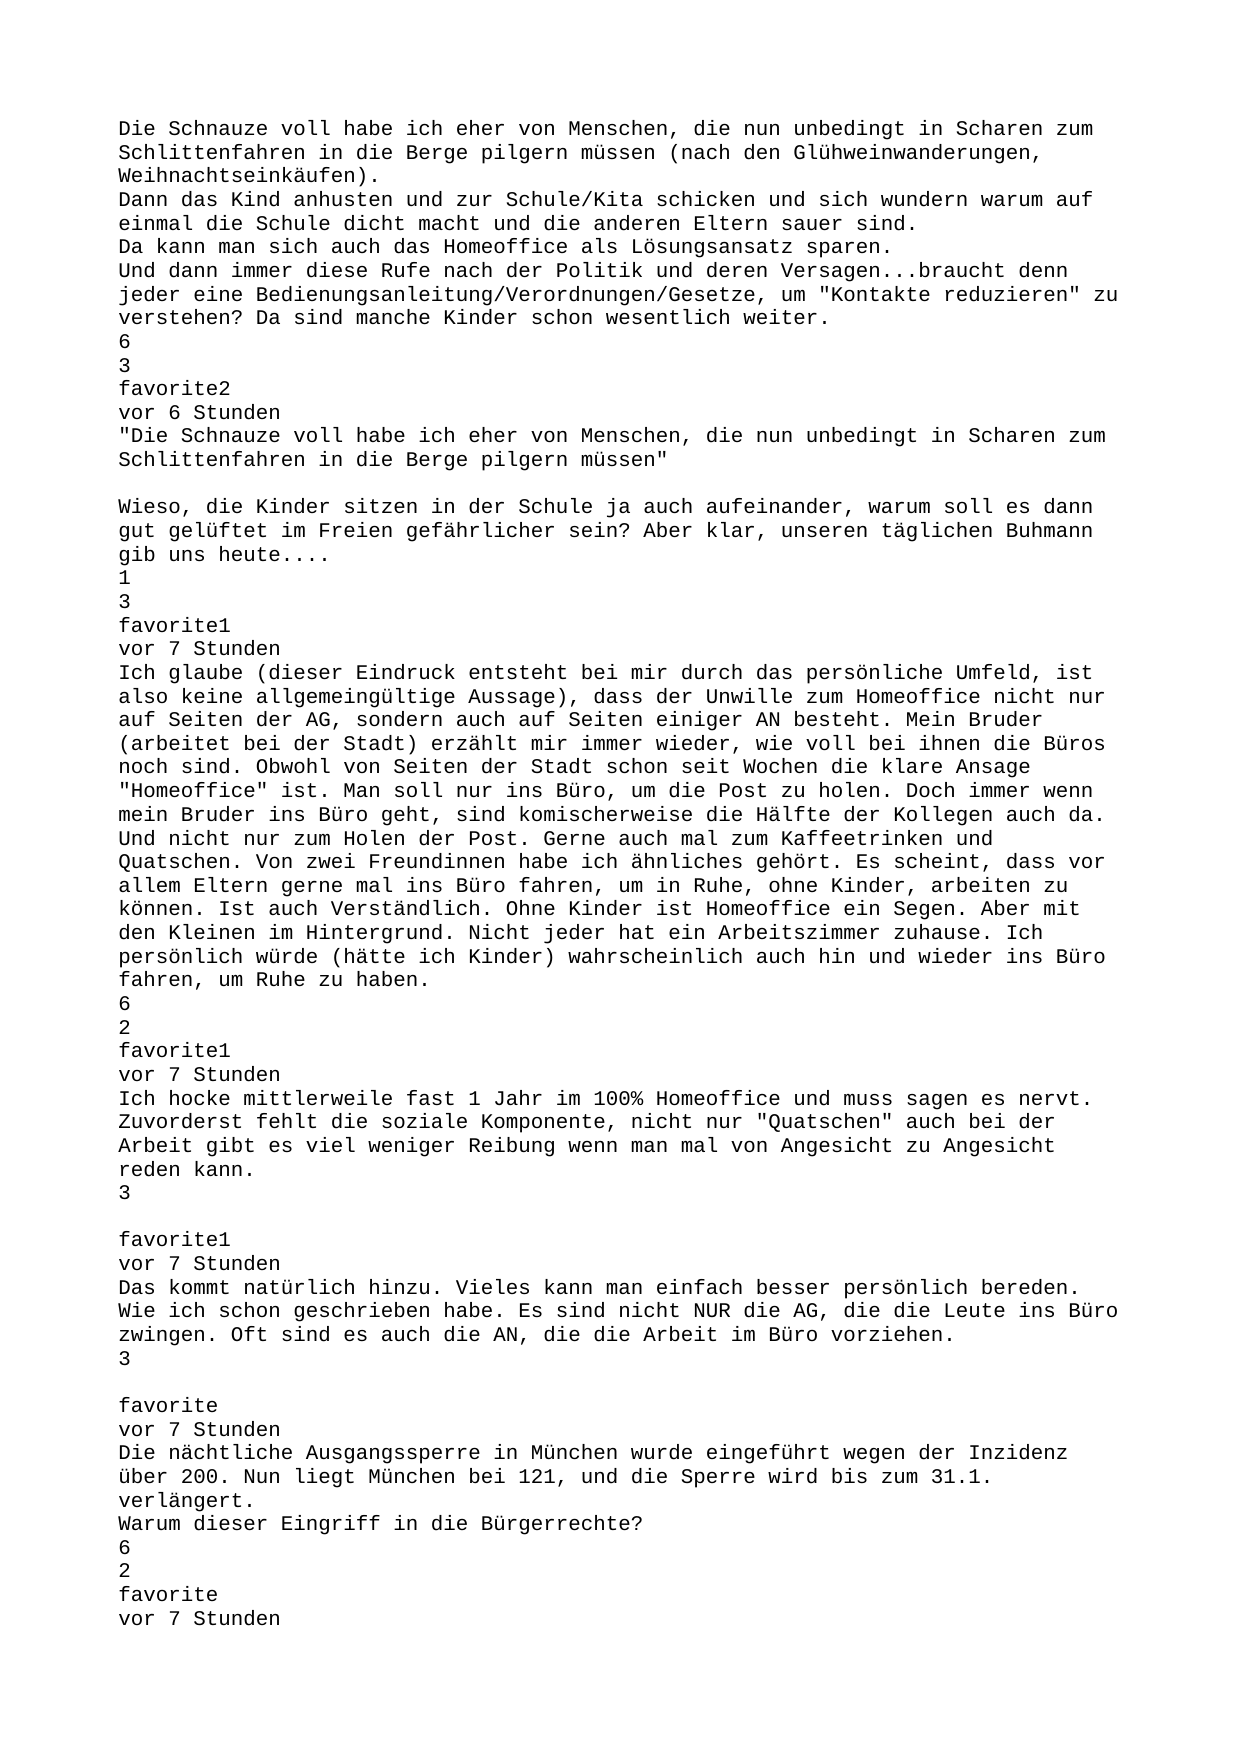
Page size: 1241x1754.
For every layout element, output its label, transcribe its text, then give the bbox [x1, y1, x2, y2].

text 6 [118, 993, 1122, 1017]
text 2 [118, 1561, 1122, 1584]
text 3 [118, 354, 1122, 378]
text vor 6 Stunden [118, 402, 1122, 426]
text Die nächtliche Ausgangssperre in München wurde eingeführt wegen der Inzidenz über 200. Nun liegt München bei 121, und die Sperre wird bis zum 31.1. verlängert. [118, 1442, 1122, 1513]
text 2 [118, 1017, 1122, 1040]
text vor 7 Stunden [118, 638, 1122, 662]
text 3 [118, 591, 1122, 615]
text vor 7 Stunden [118, 1064, 1122, 1088]
text "Die Schnauze voll habe ich eher von Menschen, die nun unbedingt in Scharen zum Schlittenfahren in die Berge pilgern müssen" [118, 426, 1122, 473]
text Wieso, die Kinder sitzen in der Schule ja auch aufeinander, warum soll es dann gut gelüftet im Freien gefährlicher sein? Aber klar, unseren täglichen Buhmann gib uns heute.... [118, 496, 1122, 567]
text Das kommt natürlich hinzu. Vieles kann man einfach besser persönlich bereden. Wie ich schon geschrieben habe. Es sind nicht NUR die AG, die die Leute ins Büro zwingen. Oft sind es auch die AN, die die Arbeit im Büro vorziehen. [118, 1277, 1122, 1348]
text favorite1 [118, 1040, 1122, 1064]
text favorite1 [118, 615, 1122, 638]
text 1 [118, 567, 1122, 591]
text 6 [118, 1537, 1122, 1561]
text Und dann immer diese Rufe nach der Politik und deren Versagen...braucht denn jeder eine Bedienungsanleitung/Verordnungen/Gesetze, um "Kontakte reduzieren" zu verstehen? Da sind manche Kinder schon wesentlich weiter. [118, 260, 1122, 331]
text favorite [118, 1395, 1122, 1419]
text Dann das Kind anhusten und zur Schule/Kita schicken und sich wundern warum auf einmal die Schule dicht macht und die anderen Eltern sauer sind. [118, 189, 1122, 236]
text vor 7 Stunden [118, 1419, 1122, 1442]
text Ich hocke mittlerweile fast 1 Jahr im 100% Homeoffice und muss sagen es nervt. Zuvorderst fehlt die soziale Komponente, nicht nur "Quatschen" auch bei der Arbeit gibt es viel weniger Reibung wenn man mal von Angesicht zu Angesicht reden kann. [118, 1088, 1122, 1182]
text favorite1 [118, 1229, 1122, 1253]
text Ich glaube (dieser Eindruck entsteht bei mir durch das persönliche Umfeld, ist also keine allgemeingültige Aussage), dass der Unwille zum Homeoffice nicht nur auf Seiten der AG, sondern auch auf Seiten einiger AN besteht. Mein Bruder (arbeitet bei der Stadt) erzählt mir immer wieder, wie voll bei ihnen die Büros noch sind. Obwohl von Seiten der Stadt schon seit Wochen die klare Ansage "Homeoffice" ist. Man soll nur ins Büro, um die Post zu holen. Doch immer wenn mein Bruder ins Büro geht, sind komischerweise die Hälfte der Kollegen auch da. Und nicht nur zum Holen der Post. Gerne auch mal zum Kaffeetrinken und Quatschen. Von zwei Freundinnen habe ich ähnliches gehört. Es scheint, dass vor allem Eltern gerne mal ins Büro fahren, um in Ruhe, ohne Kinder, arbeiten zu können. Ist auch Verständlich. Ohne Kinder ist Homeoffice ein Segen. Aber mit den Kleinen im Hintergrund. Nicht jeder hat ein Arbeitszimmer zuhause. Ich persönlich würde (hätte ich Kinder) wahrscheinlich auch hin und wieder ins Büro fahren, um Ruhe zu haben. [118, 662, 1122, 993]
text favorite2 [118, 378, 1122, 402]
text Die Schnauze voll habe ich eher von Menschen, die nun unbedingt in Scharen zum Schlittenfahren in die Berge pilgern müssen (nach den Glühweinwanderungen, Weihnachtseinkäufen). [118, 118, 1122, 189]
text vor 7 Stunden [118, 1253, 1122, 1277]
text 3 [118, 1348, 1122, 1371]
text 6 [118, 331, 1122, 354]
text Warum dieser Eingriff in die Bürgerrechte? [118, 1513, 1122, 1537]
text favorite [118, 1584, 1122, 1608]
text vor 7 Stunden [118, 1608, 1122, 1631]
text Da kann man sich auch das Homeoffice als Lösungsansatz sparen. [118, 236, 1122, 260]
text 3 [118, 1182, 1122, 1206]
